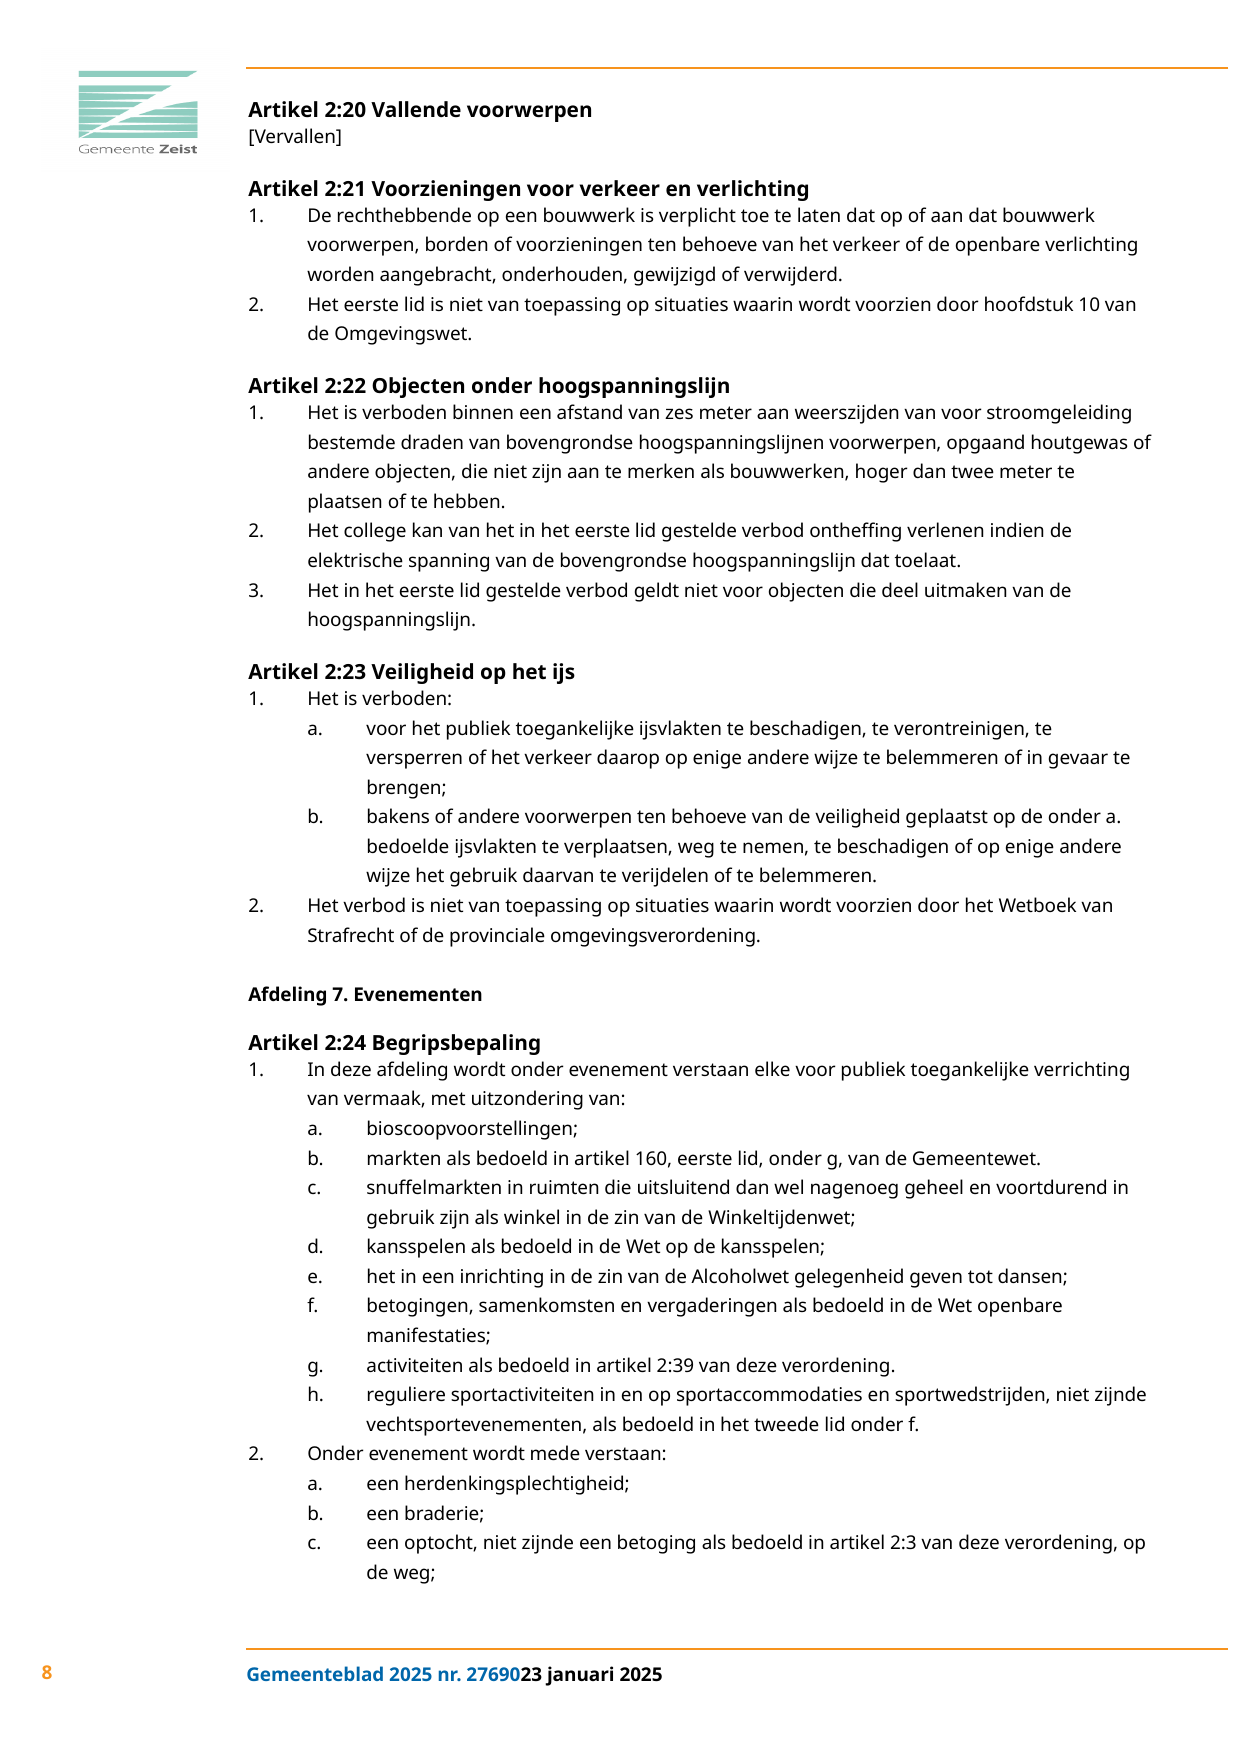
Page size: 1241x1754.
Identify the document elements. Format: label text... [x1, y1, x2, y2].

list het in een inrichting in de zin van de Alcoholwet gelegenheid geven tot dansen; [307, 1263, 1152, 1289]
list Het in het eerste lid gestelde verbod geldt niet voor objecten die deel uitmaken van de hoogspanningslijn. [248, 577, 1152, 632]
list betogingen, samenkomsten en vergaderingen als bedoeld in de Wet openbare manifestaties; [307, 1293, 1152, 1348]
list Het verbod is niet van toepassing op situaties waarin wordt voorzien door het Wetboek van Strafrecht of de provinciale omgevingsverordening. [248, 892, 1152, 948]
list Het college kan van het in het eerste lid gestelde verbod ontheffing verlenen indien de elektrische spanning van de bovengrondse hoogspanningslijn dat toelaat. [248, 518, 1152, 573]
text Afdeling 7. Evenementen [248, 981, 1152, 1007]
text [Vervallen] [248, 123, 1152, 149]
text Artikel 2:21 Voorzieningen voor verkeer en verlichting [248, 174, 1152, 202]
list Onder evenement wordt mede verstaan: [248, 1441, 1152, 1466]
text Artikel 2:22 Objecten onder hoogspanningslijn [248, 371, 1152, 399]
list Het is verboden: [248, 685, 1152, 711]
list Het is verboden binnen een afstand van zes meter aan weerszijden van voor stroomgeleiding bestemde draden van bovengrondse hoogspanningslijnen voorwerpen, opgaand houtgewas of andere objecten, die niet zijn aan te merken als bouwwerken, hoger dan twee meter te plaatsen of te hebben. [248, 399, 1152, 514]
list Het eerste lid is niet van toepassing op situaties waarin wordt voorzien door hoofdstuk 10 van de Omgevingswet. [248, 291, 1152, 346]
list een braderie; [307, 1500, 1152, 1526]
picture [41, 47, 231, 172]
text Artikel 2:23 Veiligheid op het ijs [248, 657, 1152, 685]
list voor het publiek toegankelijke ijsvlakten te beschadigen, te verontreinigen, te versperren of het verkeer daarop op enige andere wijze te belemmeren of in gevaar te brengen; [307, 715, 1152, 800]
list een optocht, niet zijnde een betoging als bedoeld in artikel 2:3 van deze verordening, op de weg; [307, 1529, 1152, 1585]
list snuffelmarkten in ruimten die uitsluitend dan wel nagenoeg geheel en voortdurend in gebruik zijn als winkel in de zin van de Winkeltijdenwet; [307, 1174, 1152, 1230]
list kansspelen als bedoeld in de Wet op de kansspelen; [307, 1233, 1152, 1259]
text Artikel 2:24 Begripsbepaling [248, 1028, 1152, 1056]
text Artikel 2:20 Vallende voorwerpen [248, 95, 1152, 123]
list markten als bedoeld in artikel 160, eerste lid, onder g, van de Gemeentewet. [307, 1145, 1152, 1171]
list In deze afdeling wordt onder evenement verstaan elke voor publiek toegankelijke verrichting van vermaak, met uitzondering van: [248, 1056, 1152, 1111]
list De rechthebbende op een bouwwerk is verplicht toe te laten dat op of aan dat bouwwerk voorwerpen, borden of voorzieningen ten behoeve van het verkeer of de openbare verlichting worden aangebracht, onderhouden, gewijzigd of verwijderd. [248, 202, 1152, 287]
list bakens of andere voorwerpen ten behoeve van de veiligheid geplaatst op de onder a. bedoelde ijsvlakten te verplaatsen, weg te nemen, te beschadigen of op enige andere wijze het gebruik daarvan te verijdelen of te belemmeren. [307, 803, 1152, 888]
list reguliere sportactiviteiten in en op sportaccommodaties en sportwedstrijden, niet zijnde vechtsportevenementen, als bedoeld in het tweede lid onder f. [307, 1381, 1152, 1437]
list activiteiten als bedoeld in artikel 2:39 van deze verordening. [307, 1352, 1152, 1378]
list een herdenkingsplechtigheid; [307, 1470, 1152, 1496]
list bioscoopvoorstellingen; [307, 1115, 1152, 1141]
